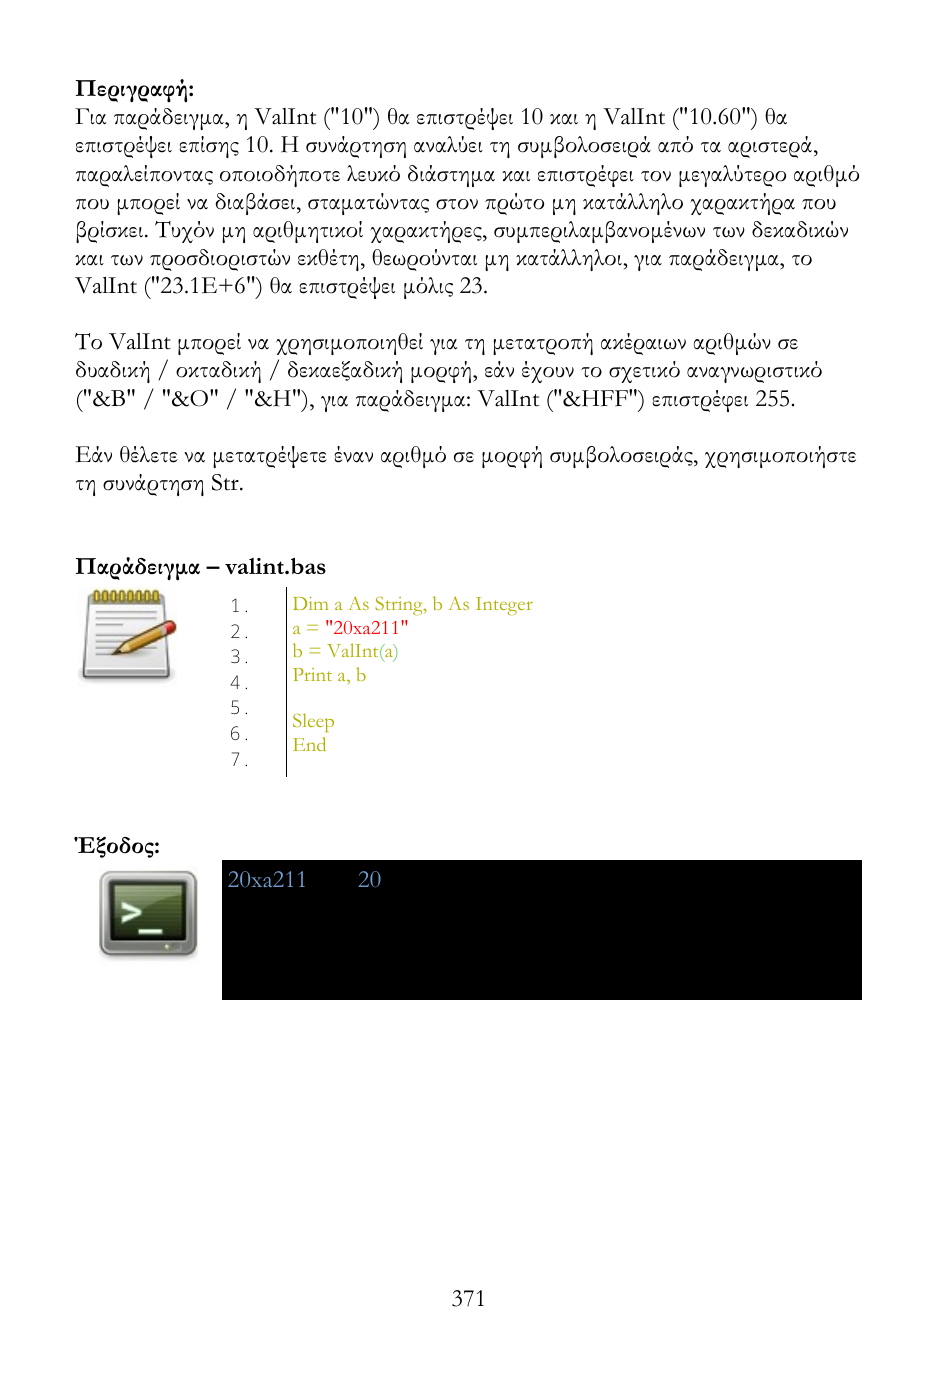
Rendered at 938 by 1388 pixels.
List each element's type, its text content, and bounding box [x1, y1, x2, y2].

picture [77, 587, 178, 687]
table_header [186, 587, 286, 777]
text Για παράδειγμα, η ValInt ("10") θα επιστρέψει 10 και η ValInt ("10.60") θα επιστρέψει επίσης 10. Η συνάρτηση αναλύει τη συμβολοσειρά από τα αριστερά, παραλείποντας οποιοδήποτε λευκό διάστημα και επιστρέφει τον μεγαλύτερο αριθμό που μπορεί να διαβάσει, σταματώντας στον πρώτο μη κατάλληλο χαρακτήρα που βρίσκει. Τυχόν μη αριθμητικοί χαρακτήρες, συμπεριλαμβανομένων των δεκαδικών και των προσδιοριστών εκθέτη, θεωρούνται μη κατάλληλοι, για παράδειγμα, το ValInt ("23.1E+6") θα επιστρέψει μόλις 23. [75, 103, 862, 300]
table_header 20xa211 20 [222, 860, 862, 1000]
text Παράδειγμα – valint.bas [75, 553, 862, 581]
table_header [180, 581, 863, 804]
text Εάν θέλετε να μετατρέψετε έναν αριθμό σε μορφή συμβολοσειράς, χρησιμοποιήστε τη συνάρτηση Str. [75, 441, 862, 497]
table_header [75, 581, 180, 804]
text Περιγραφή: [75, 75, 862, 103]
text Έξοδος: [75, 832, 862, 860]
table_header Dim a As String, b As Integer a = "20xa211" b = ValInt(a) Print a, b Sleep End [287, 587, 857, 777]
picture [98, 866, 199, 966]
text Το ValInt μπορεί να χρησιμοποιηθεί για τη μετατροπή ακέραιων αριθμών σε δυαδική / οκταδική / δεκαεξαδική μορφή, εάν έχουν το σχετικό αναγνωριστικό ("&B" / "&O" / "&H"), για παράδειγμα: ValInt ("&HFF") επιστρέφει 255. [75, 328, 862, 412]
table_header [75, 860, 222, 1000]
